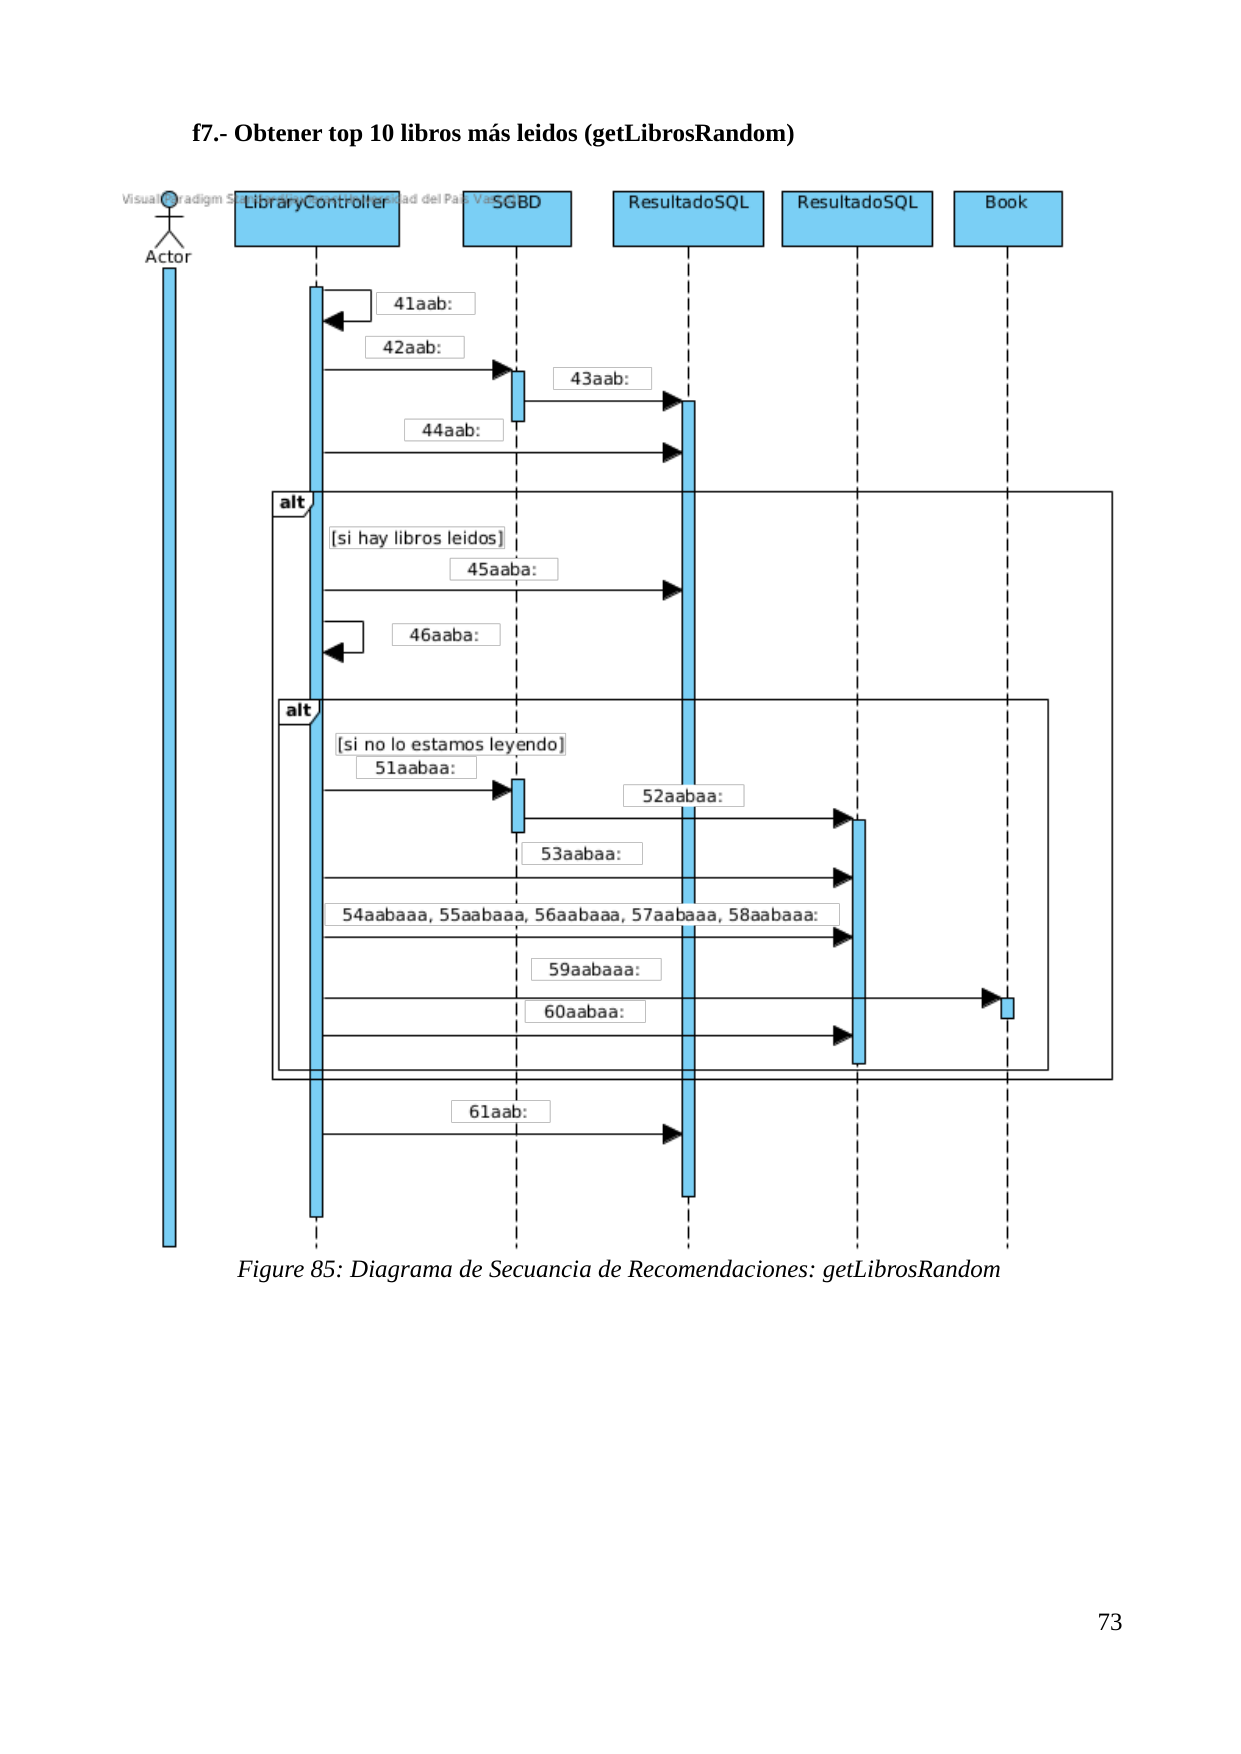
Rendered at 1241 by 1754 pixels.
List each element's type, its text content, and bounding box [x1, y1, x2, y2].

picture [122, 188, 1118, 1254]
text Figure 85: Diagrama de Secuancia de Recomendaciones: getLibrosRandom [123, 1254, 1118, 1283]
subtitle f7.- Obtener top 10 libros más leidos (getLibrosRandom) [118, 118, 1122, 147]
